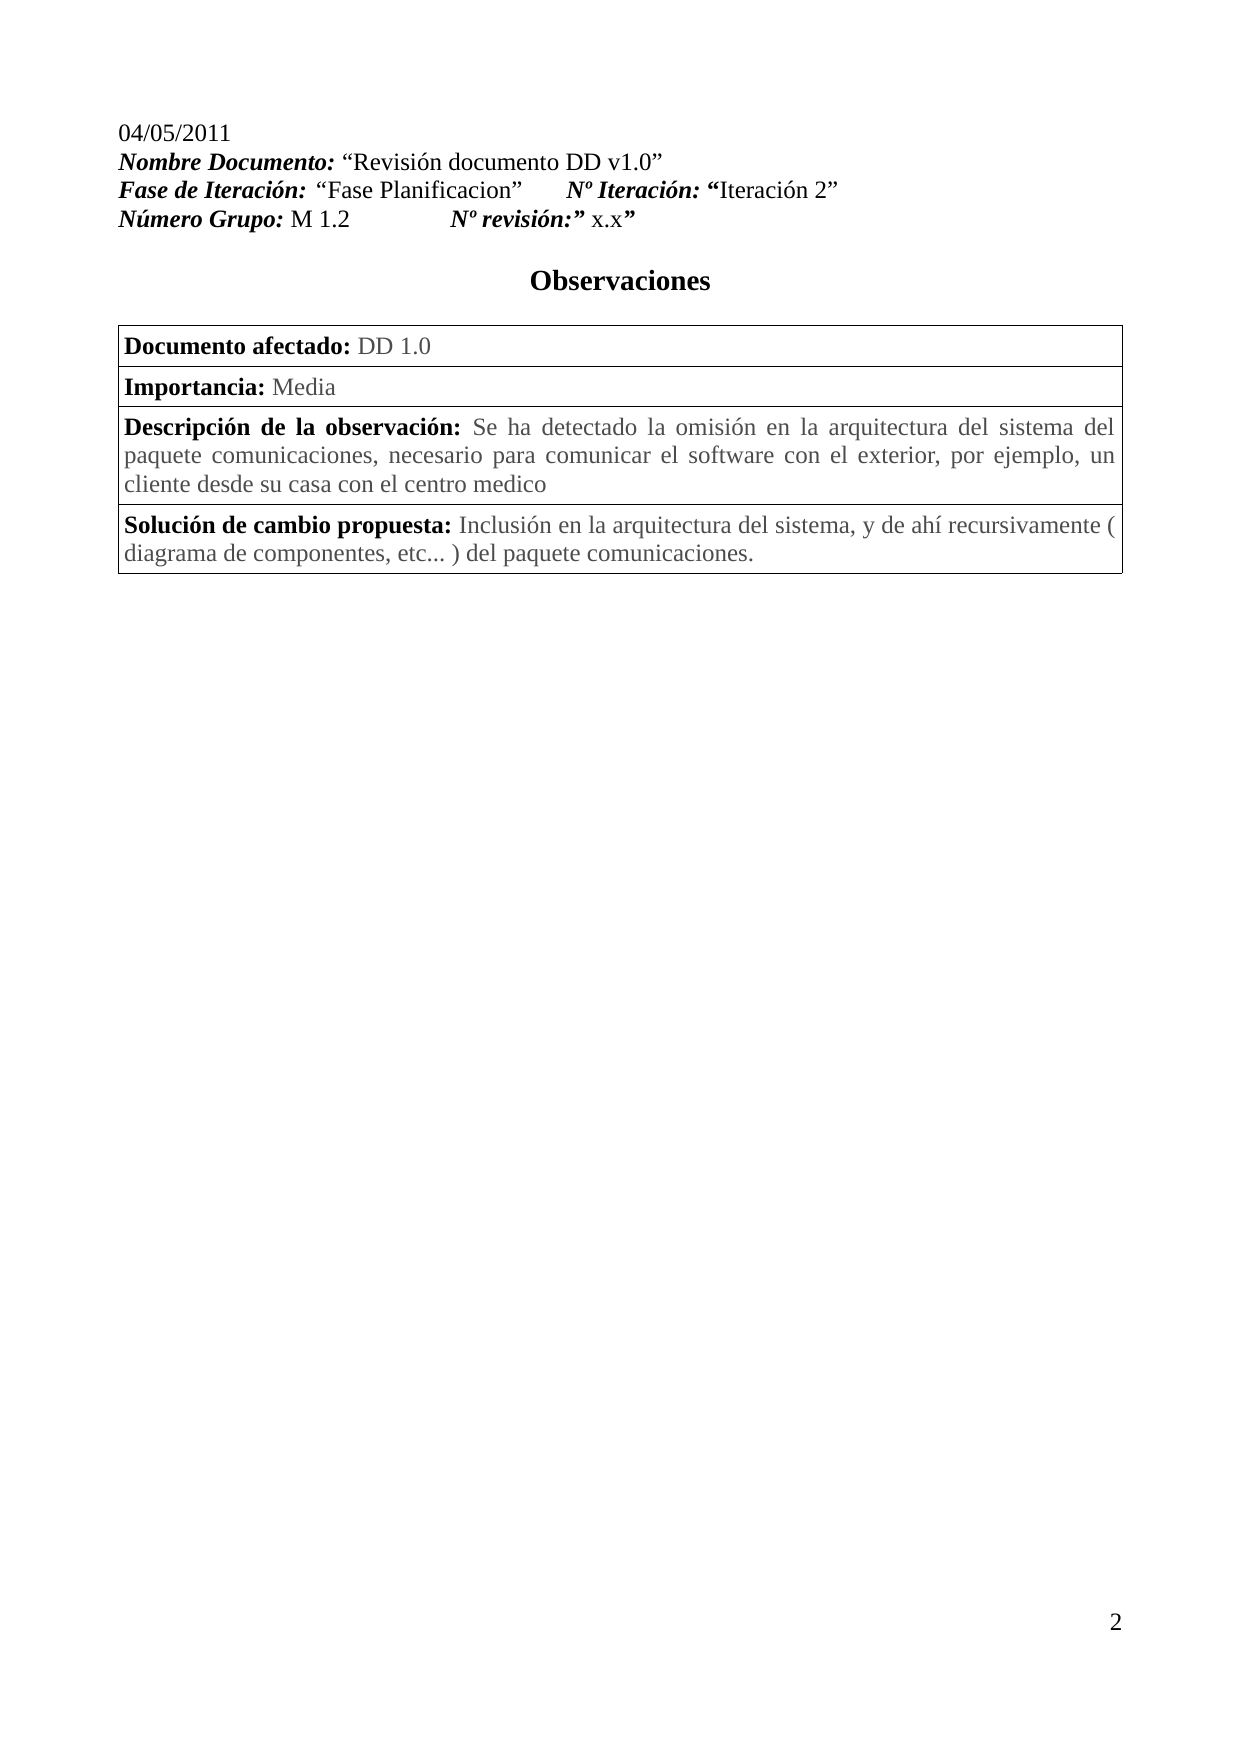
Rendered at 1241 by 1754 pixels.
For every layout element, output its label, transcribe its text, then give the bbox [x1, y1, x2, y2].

table_header Documento afectado: DD 1.0 [119, 326, 1122, 366]
table_cell Importancia: Media [119, 367, 1122, 406]
table_cell Descripción de la observación: Se ha detectado la omisión en la arquitectura del sistema del paquete comunicaciones, necesario para comunicar el software con el exterior, por ejemplo, un cliente desde su casa con el centro medico [119, 407, 1122, 504]
text Observaciones [118, 263, 1122, 296]
table_cell Solución de cambio propuesta: Inclusión en la arquitectura del sistema, y de ahí recursivamente ( diagrama de componentes, etc... ) del paquete comunicaciones. [119, 505, 1122, 573]
